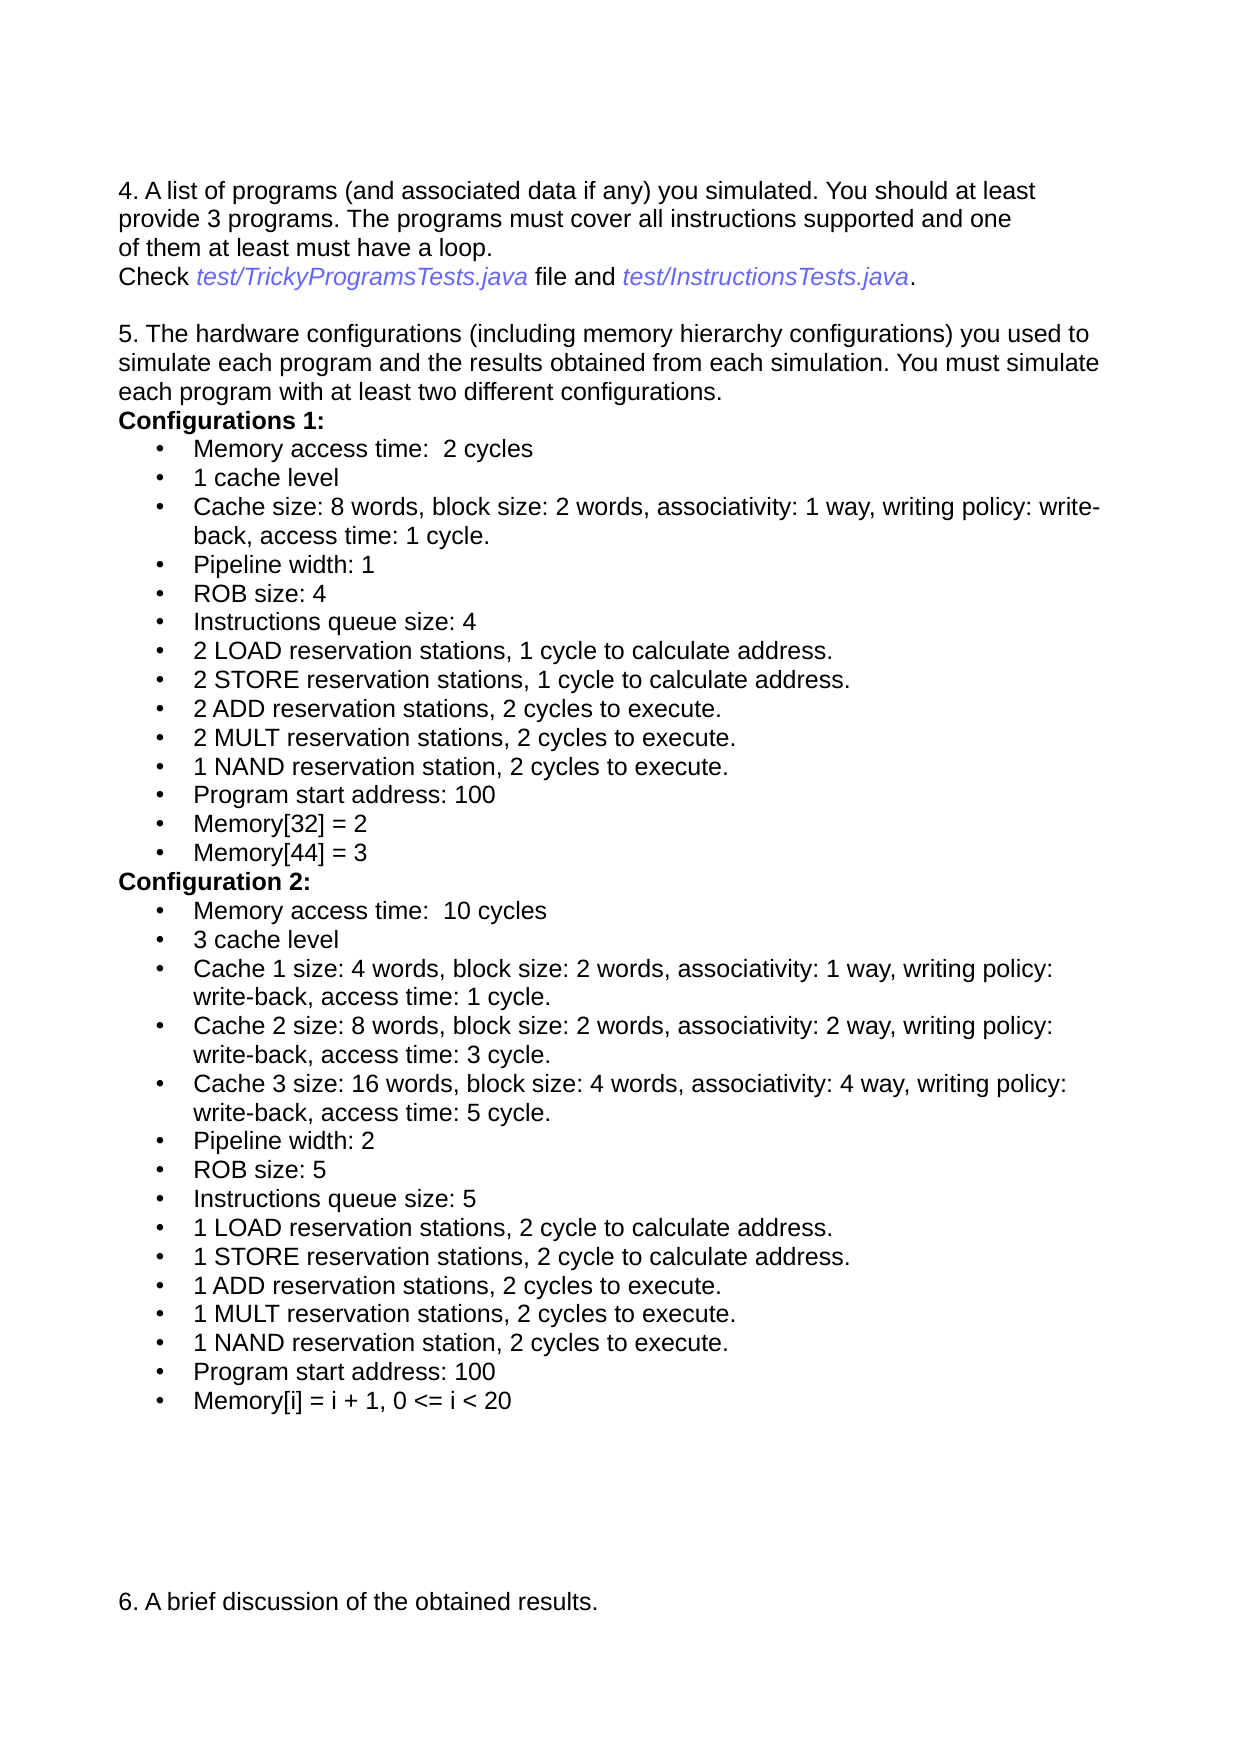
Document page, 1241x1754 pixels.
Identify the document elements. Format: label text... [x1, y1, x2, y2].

list Memory access time: 10 cycles [156, 896, 1122, 925]
list 1 NAND reservation station, 2 cycles to execute. [156, 1328, 1122, 1357]
list Program start address: 100 [156, 781, 1122, 809]
list 1 MULT reservation stations, 2 cycles to execute. [156, 1299, 1122, 1328]
list 1 STORE reservation stations, 2 cycle to calculate address. [156, 1242, 1122, 1271]
list ROB size: 4 [156, 578, 1122, 607]
list Pipeline width: 1 [156, 550, 1122, 578]
text Configurations 1: [118, 406, 1122, 434]
list 1 cache level [156, 463, 1122, 492]
list 1 NAND reservation station, 2 cycles to execute. [156, 752, 1122, 781]
list Cache 3 size: 16 words, block size: 4 words, associativity: 4 way, writing policy: write-back, access time: 5 cycle. [156, 1069, 1122, 1126]
text Configuration 2: [118, 867, 1122, 896]
list Pipeline width: 2 [156, 1126, 1122, 1155]
list Cache size: 8 words, block size: 2 words, associativity: 1 way, writing policy: write-back, access time: 1 cycle. [156, 492, 1122, 550]
text 4. A list of programs (and associated data if any) you simulated. You should at least [118, 176, 1122, 204]
list 2 STORE reservation stations, 1 cycle to calculate address. [156, 665, 1122, 694]
list Instructions queue size: 5 [156, 1184, 1122, 1213]
text Check test/TrickyProgramsTests.java file and test/InstructionsTests.java. [118, 262, 1122, 319]
list 1 LOAD reservation stations, 2 cycle to calculate address. [156, 1213, 1122, 1242]
list [156, 118, 1122, 147]
text provide 3 programs. The programs must cover all instructions supported and one [118, 204, 1122, 233]
list Memory[44] = 3 [156, 838, 1122, 867]
text of them at least must have a loop. [118, 233, 1122, 262]
list 1 ADD reservation stations, 2 cycles to execute. [156, 1271, 1122, 1299]
list Program start address: 100 [156, 1357, 1122, 1386]
list ROB size: 5 [156, 1155, 1122, 1184]
list Cache 2 size: 8 words, block size: 2 words, associativity: 2 way, writing policy: write-back, access time: 3 cycle. [156, 1011, 1122, 1069]
text 5. The hardware configurations (including memory hierarchy configurations) you used to simulate each program and the results obtained from each simulation. You must simulate each program with at least two different configurations. [118, 319, 1122, 406]
list Memory[i] = i + 1, 0 <= i < 20 [156, 1386, 1122, 1415]
text 6. A brief discussion of the obtained results. [118, 1587, 1122, 1616]
list 2 ADD reservation stations, 2 cycles to execute. [156, 694, 1122, 723]
list Memory access time: 2 cycles [156, 434, 1122, 463]
list 2 MULT reservation stations, 2 cycles to execute. [156, 723, 1122, 752]
list Cache 1 size: 4 words, block size: 2 words, associativity: 1 way, writing policy: write-back, access time: 1 cycle. [156, 953, 1122, 1011]
list 3 cache level [156, 925, 1122, 953]
list 2 LOAD reservation stations, 1 cycle to calculate address. [156, 636, 1122, 665]
list Instructions queue size: 4 [156, 607, 1122, 636]
list Memory[32] = 2 [156, 809, 1122, 838]
